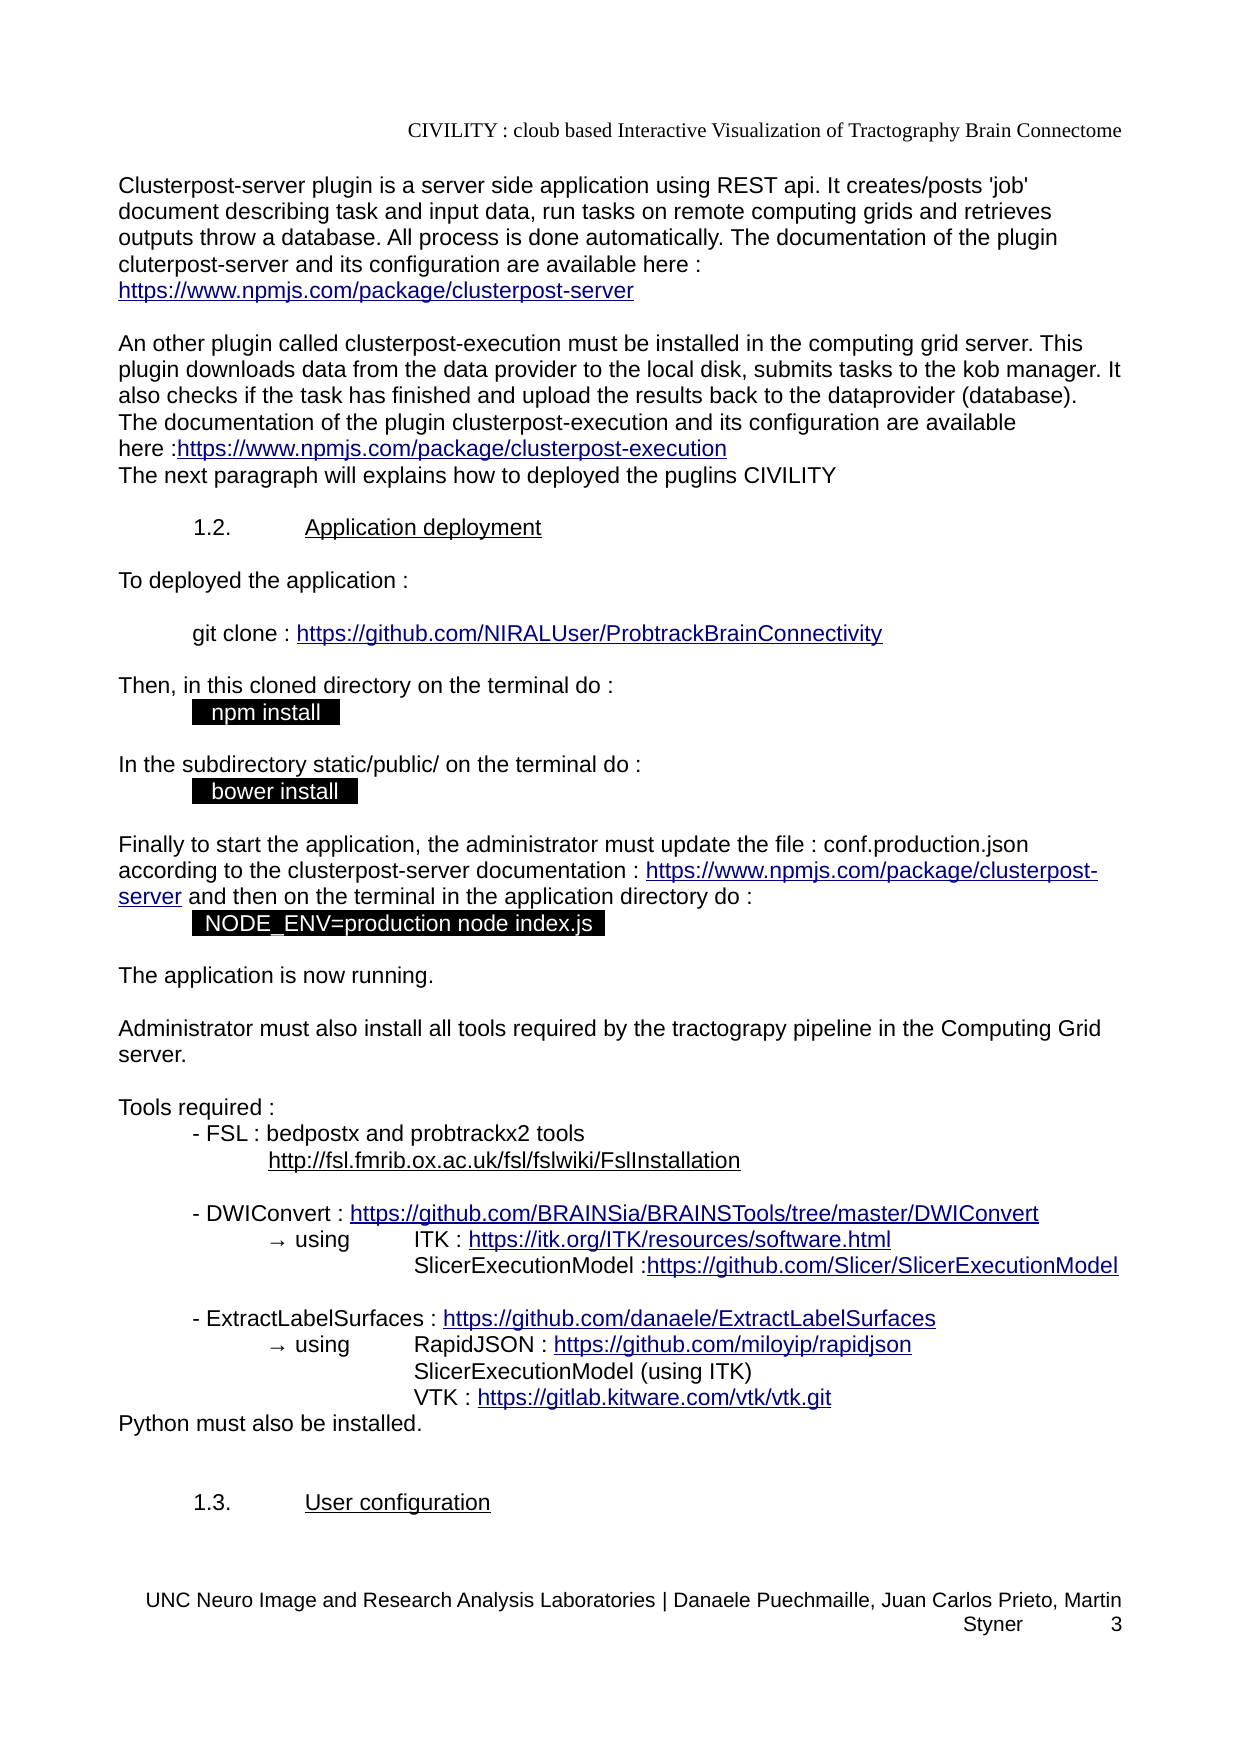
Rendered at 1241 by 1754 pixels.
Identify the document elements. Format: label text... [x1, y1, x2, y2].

text VTK : https://gitlab.kitware.com/vtk/vtk.git [118, 1384, 1122, 1410]
text → using ITK : https://itk.org/ITK/resources/software.html [118, 1226, 1122, 1252]
list Application deployment [193, 514, 1122, 541]
text SlicerExecutionModel (using ITK) [118, 1358, 1122, 1384]
text Finally to start the application, the administrator must update the file : conf.production.json according to the clusterpost-server documentation : https://www.npmjs.com/package/clusterpost-server and then on the terminal in the application directory do : [118, 831, 1122, 909]
text bower install [118, 778, 1122, 804]
text - ExtractLabelSurfaces : https://github.com/danaele/ExtractLabelSurfaces [118, 1305, 1122, 1331]
text Administrator must also install all tools required by the tractograpy pipeline in the Computing Grid server. [118, 1015, 1122, 1068]
text Tools required : [118, 1094, 1122, 1120]
text npm install [118, 699, 1122, 725]
text - DWIConvert : https://github.com/BRAINSia/BRAINSTools/tree/master/DWIConvert [118, 1199, 1122, 1226]
list http://fsl.fmrib.ox.ac.uk/fsl/fslwiki/FslInstallation [231, 1147, 1122, 1173]
text Python must also be installed. [118, 1410, 1122, 1437]
text SlicerExecutionModel :https://github.com/Slicer/SlicerExecutionModel [118, 1252, 1122, 1278]
text The application is now running. [118, 962, 1122, 989]
text The next paragraph will explains how to deployed the puglins CIVILITY [118, 462, 1122, 488]
text NODE_ENV=production node index.js [118, 909, 1122, 936]
text Clusterpost-server plugin is a server side application using REST api. It creates/posts 'job' document describing task and input data, run tasks on remote computing grids and retrieves outputs throw a database. All process is done automatically. The documentation of the plugin cluterpost-server and its configuration are available here : [118, 172, 1122, 277]
list User configuration [193, 1489, 1122, 1516]
text → using RapidJSON : https://github.com/miloyip/rapidjson [118, 1331, 1122, 1358]
text To deployed the application : [118, 567, 1122, 593]
text Then, in this cloned directory on the terminal do : [118, 672, 1122, 699]
text - FSL : bedpostx and probtrackx2 tools [118, 1120, 1122, 1147]
text git clone : https://github.com/NIRALUser/ProbtrackBrainConnectivity [118, 620, 1122, 646]
text In the subdirectory static/public/ on the terminal do : [118, 751, 1122, 778]
text An other plugin called clusterpost-execution must be installed in the computing grid server. This plugin downloads data from the data provider to the local disk, submits tasks to the kob manager. It also checks if the task has finished and upload the results back to the dataprovider (database). The documentation of the plugin clusterpost-execution and its configuration are available here :https://www.npmjs.com/package/clusterpost-execution [118, 330, 1122, 462]
text https://www.npmjs.com/package/clusterpost-server [118, 277, 1122, 303]
